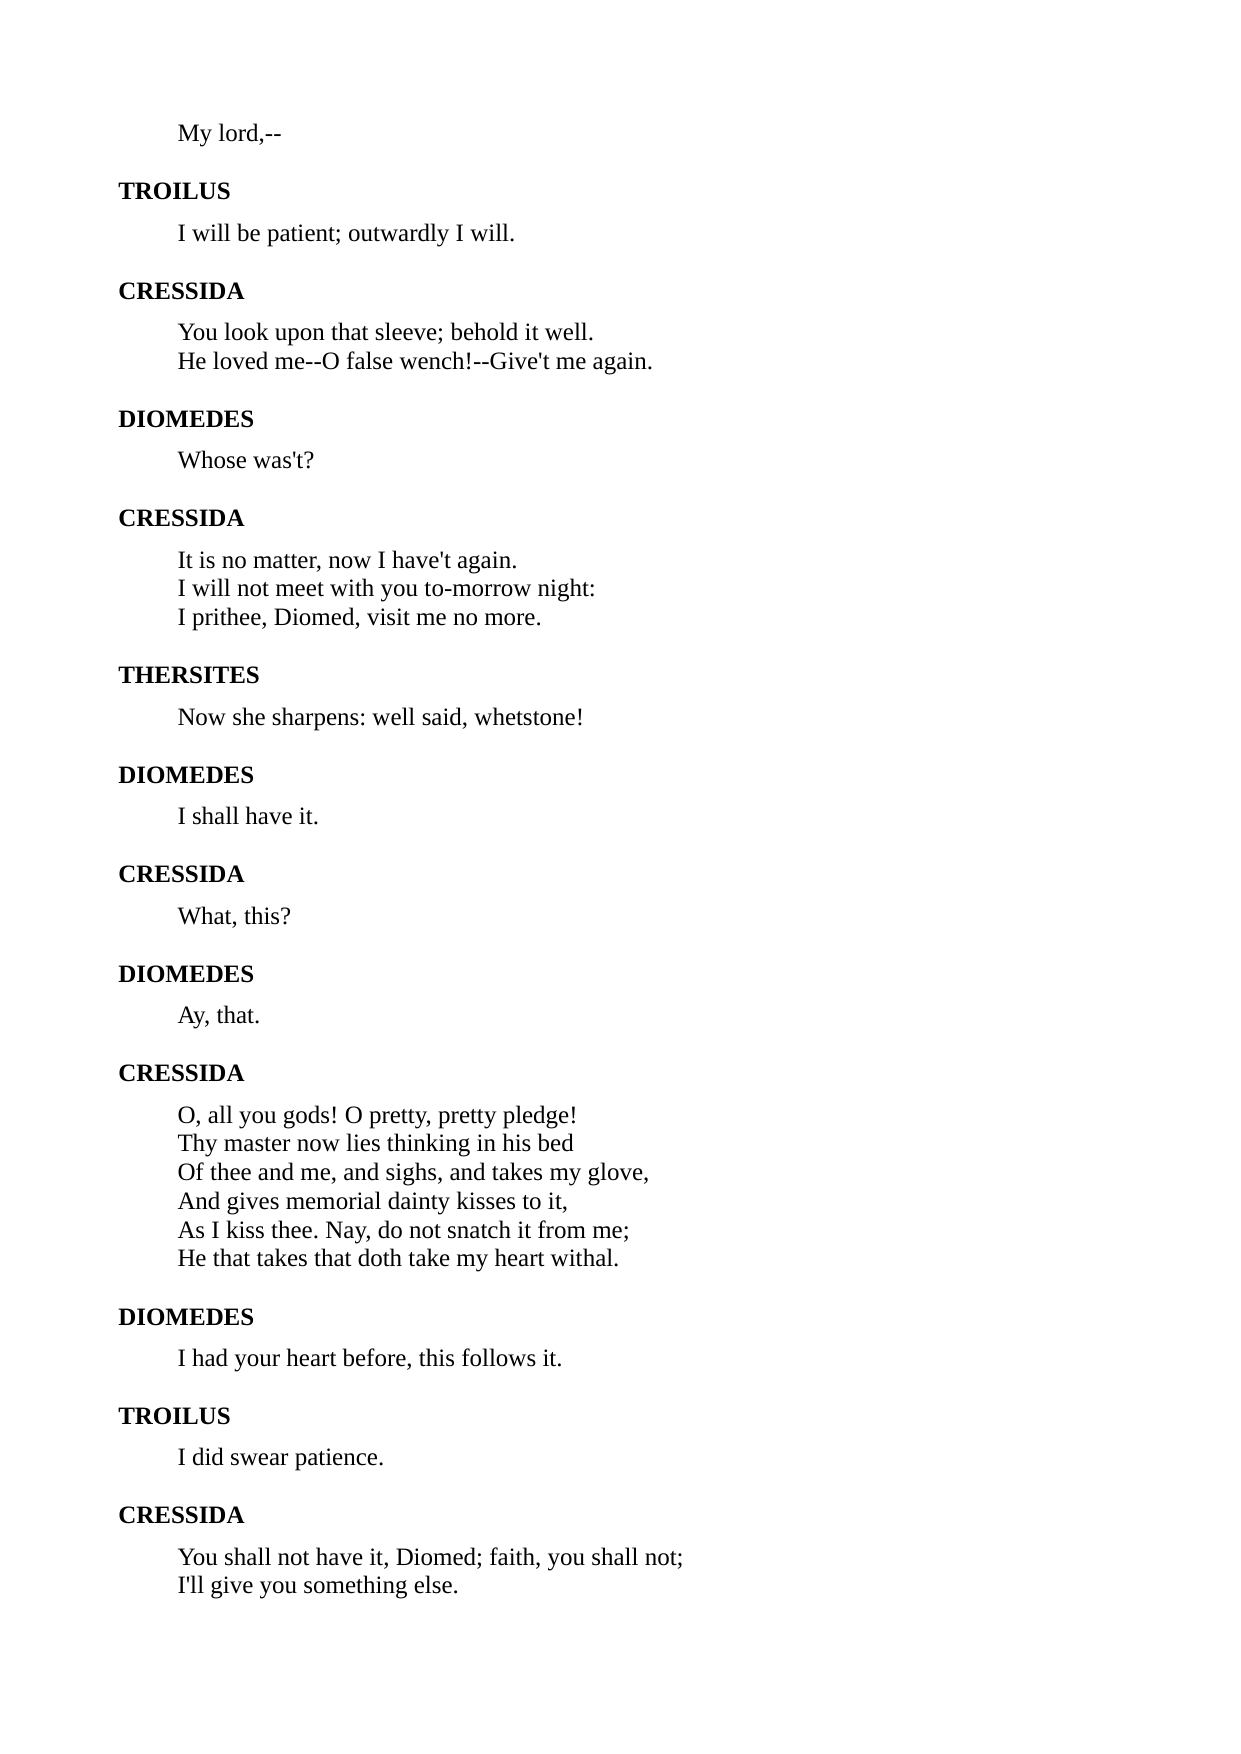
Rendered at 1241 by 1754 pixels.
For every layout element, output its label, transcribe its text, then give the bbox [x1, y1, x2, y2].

text I did swear patience. [177, 1442, 1063, 1471]
text DIOMEDES [118, 1302, 1122, 1330]
text My lord,-- [177, 118, 1063, 147]
text You shall not have it, Diomed; faith, you shall not; I'll give you something else. [177, 1542, 1063, 1599]
text CRESSIDA [118, 1058, 1122, 1087]
text THERSITES [118, 661, 1122, 689]
text DIOMEDES [118, 959, 1122, 988]
text TROILUS [118, 176, 1122, 205]
text CRESSIDA [118, 276, 1122, 304]
text I had your heart before, this follows it. [177, 1343, 1063, 1372]
text TROILUS [118, 1401, 1122, 1430]
text I shall have it. [177, 801, 1063, 830]
text O, all you gods! O pretty, pretty pledge! Thy master now lies thinking in his bed Of thee and me, and sighs, and takes my glove, And gives memorial dainty kisses to it, As I kiss thee. Nay, do not snatch it from me; He that takes that doth take my heart withal. [177, 1100, 1063, 1272]
text You look upon that sleeve; behold it well. He loved me--O false wench!--Give't me again. [177, 317, 1063, 374]
text DIOMEDES [118, 404, 1122, 433]
text What, this? [177, 901, 1063, 929]
text CRESSIDA [118, 1501, 1122, 1529]
text I will be patient; outwardly I will. [177, 218, 1063, 246]
text Whose was't? [177, 445, 1063, 474]
text CRESSIDA [118, 503, 1122, 532]
text DIOMEDES [118, 760, 1122, 789]
text It is no matter, now I have't again. I will not meet with you to-morrow night: I prithee, Diomed, visit me no more. [177, 545, 1063, 631]
text Ay, that. [177, 1000, 1063, 1029]
text CRESSIDA [118, 859, 1122, 888]
text Now she sharpens: well said, whetstone! [177, 702, 1063, 731]
